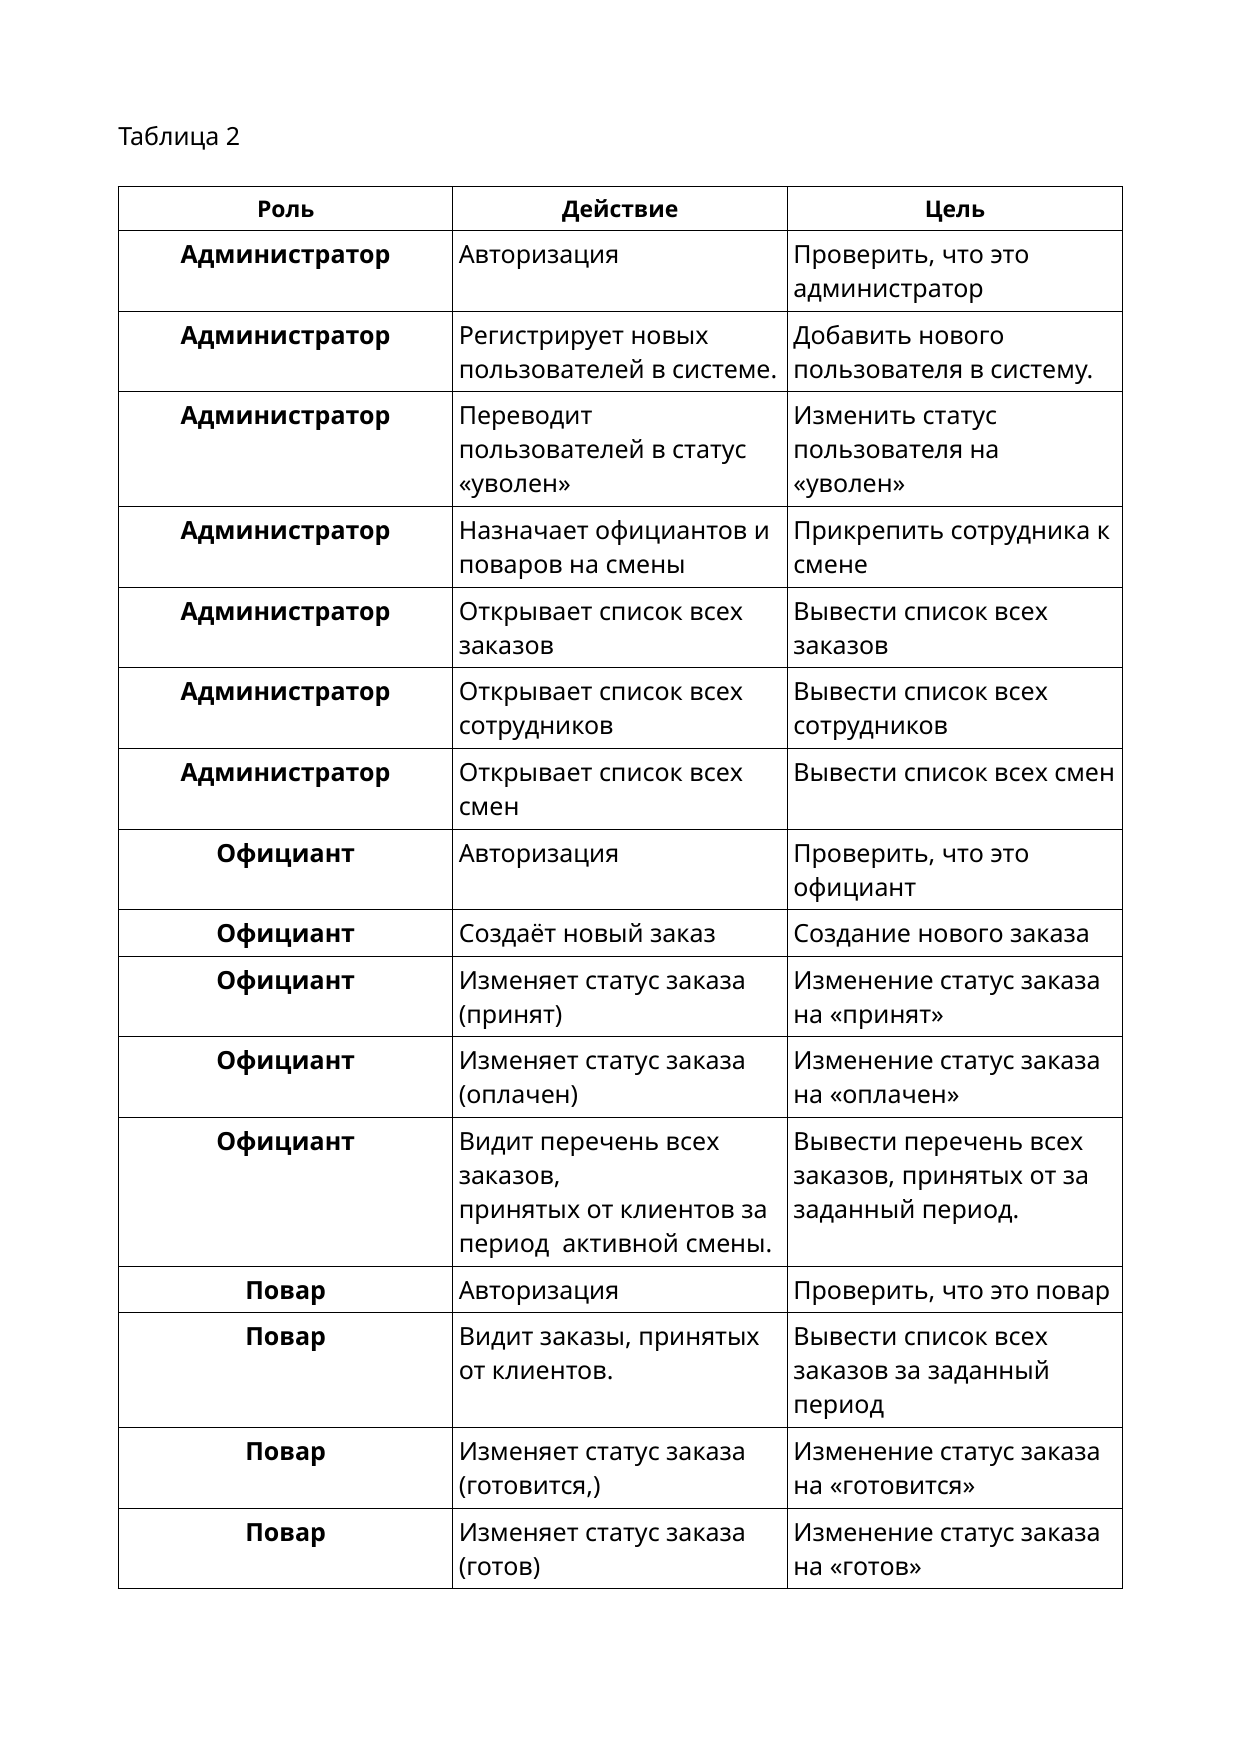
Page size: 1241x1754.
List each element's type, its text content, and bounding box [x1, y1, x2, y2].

table_cell Открывает список всех смен [453, 749, 787, 828]
table_header Роль [119, 187, 452, 230]
table_cell Официант [119, 957, 452, 1036]
table_cell Администратор [119, 392, 452, 506]
table_header Действие [453, 187, 787, 230]
table_cell Изменение статус заказа на «оплачен» [788, 1037, 1122, 1117]
table_cell Изменение статус заказа на «готов» [788, 1509, 1122, 1588]
table_cell Открывает список всех сотрудников [453, 668, 787, 748]
table_cell Вывести список всех сотрудников [788, 668, 1122, 748]
table_cell Администратор [119, 231, 452, 311]
table_cell Создаёт новый заказ [453, 910, 787, 956]
table_cell Проверить, что это повар [788, 1267, 1122, 1312]
table_header Цель [788, 187, 1122, 230]
table_cell Повар [119, 1267, 452, 1312]
table_cell Повар [119, 1509, 452, 1588]
table_cell Изменяет статус заказа (оплачен) [453, 1037, 787, 1117]
table_cell Назначает официантов и поваров на смены [453, 507, 787, 587]
table_cell Вывести список всех заказов за заданный период [788, 1313, 1122, 1427]
table_cell Создание нового заказа [788, 910, 1122, 956]
table_cell Авторизация [453, 231, 787, 311]
table_cell Переводит пользователей в статус «уволен» [453, 392, 787, 506]
table_cell Изменить статус пользователя на «уволен» [788, 392, 1122, 506]
text Таблица 2 [118, 118, 1122, 152]
table_cell Администратор [119, 312, 452, 391]
table_cell Изменение статус заказа на «готовится» [788, 1428, 1122, 1507]
table_cell Изменяет статус заказа (готов) [453, 1509, 787, 1588]
table_cell Администратор [119, 749, 452, 828]
table_cell Официант [119, 1037, 452, 1117]
table_cell Официант [119, 910, 452, 956]
table_cell Видит заказы, принятых от клиентов. [453, 1313, 787, 1427]
table_cell Регистрирует новых пользователей в системе. [453, 312, 787, 391]
table_cell Авторизация [453, 830, 787, 909]
table_cell Добавить нового пользователя в систему. [788, 312, 1122, 391]
table_cell Вывести список всех смен [788, 749, 1122, 828]
table_cell Изменяет статус заказа (принят) [453, 957, 787, 1036]
table_cell Повар [119, 1428, 452, 1507]
table_cell Администратор [119, 668, 452, 748]
table_cell Администратор [119, 507, 452, 587]
table_cell Проверить, что это администратор [788, 231, 1122, 311]
table_cell Официант [119, 1118, 452, 1266]
table_cell Видит перечень всех заказов, принятых от клиентов за период активной смены. [453, 1118, 787, 1266]
table_cell Изменение статус заказа на «принят» [788, 957, 1122, 1036]
table_cell Открывает список всех заказов [453, 588, 787, 667]
table_cell Проверить, что это официант [788, 830, 1122, 909]
table_cell Вывести список всех заказов [788, 588, 1122, 667]
table_cell Администратор [119, 588, 452, 667]
table_cell Повар [119, 1313, 452, 1427]
table_cell Изменяет статус заказа (готовится,) [453, 1428, 787, 1507]
table_cell Вывести перечень всех заказов, принятых от за заданный период. [788, 1118, 1122, 1266]
table_cell Авторизация [453, 1267, 787, 1312]
table_cell Официант [119, 830, 452, 909]
table_cell Прикрепить сотрудника к смене [788, 507, 1122, 587]
